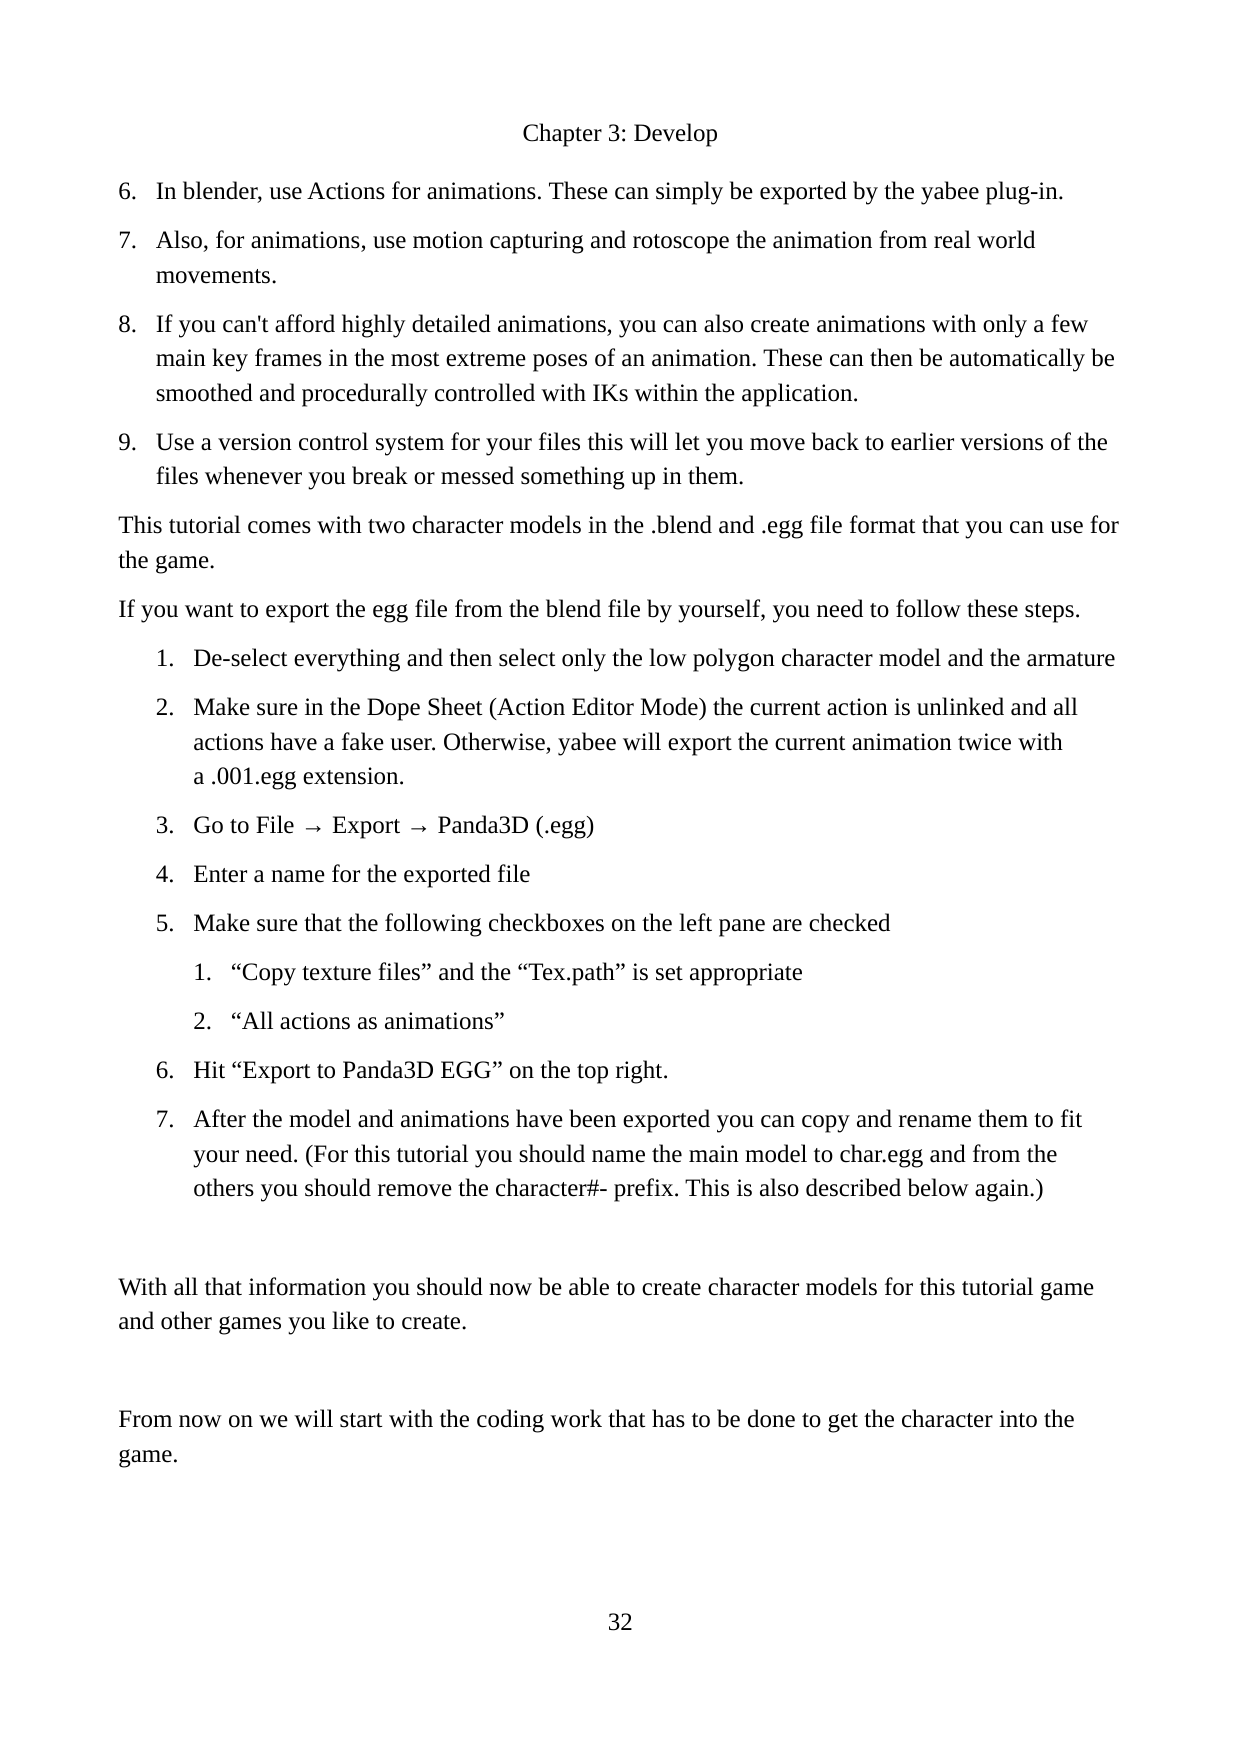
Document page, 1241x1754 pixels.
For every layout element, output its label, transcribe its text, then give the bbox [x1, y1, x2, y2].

text With all that information you should now be able to create character models for this tutorial game and other games you like to create. [118, 1272, 1122, 1335]
list In blender, use Actions for animations. These can simply be exported by the yabee plug-in. [118, 176, 1122, 205]
list “All actions as animations” [193, 1006, 1122, 1035]
list “Copy texture files” and the “Tex.path” is set appropriate [193, 957, 1122, 986]
text This tutorial comes with two character models in the .blend and .egg file format that you can use for the game. [118, 511, 1122, 574]
text From now on we will start with the coding work that has to be done to get the character into the game. [118, 1404, 1122, 1467]
text If you want to export the egg file from the blend file by yourself, you need to follow these steps. [118, 594, 1122, 623]
list Use a version control system for your files this will let you move back to earlier versions of the files whenever you break or messed something up in them. [118, 427, 1122, 490]
list Enter a name for the exported file [156, 859, 1122, 888]
list Go to File → Export → Panda3D (.egg) [156, 810, 1122, 839]
list Make sure in the Dope Sheet (Action Editor Mode) the current action is unlinked and all actions have a fake user. Otherwise, yabee will export the current animation twice with a .001.egg extension. [156, 692, 1122, 790]
list De-select everything and then select only the low polygon character model and the armature [156, 643, 1122, 672]
list Make sure that the following checkboxes on the left pane are checked [156, 908, 1122, 937]
list If you can't afford highly detailed animations, you can also create animations with only a few main key frames in the most extreme poses of an animation. These can then be automatically be smoothed and procedurally controlled with IKs within the application. [118, 309, 1122, 407]
list After the model and animations have been exported you can copy and rename them to fit your need. (For this tutorial you should name the main model to char.egg and from the others you should remove the character#- prefix. This is also described below again.) [156, 1104, 1122, 1202]
list Also, for animations, use motion capturing and rotoscope the animation from real world movements. [118, 225, 1122, 289]
list Hit “Export to Panda3D EGG” on the top right. [156, 1056, 1122, 1084]
